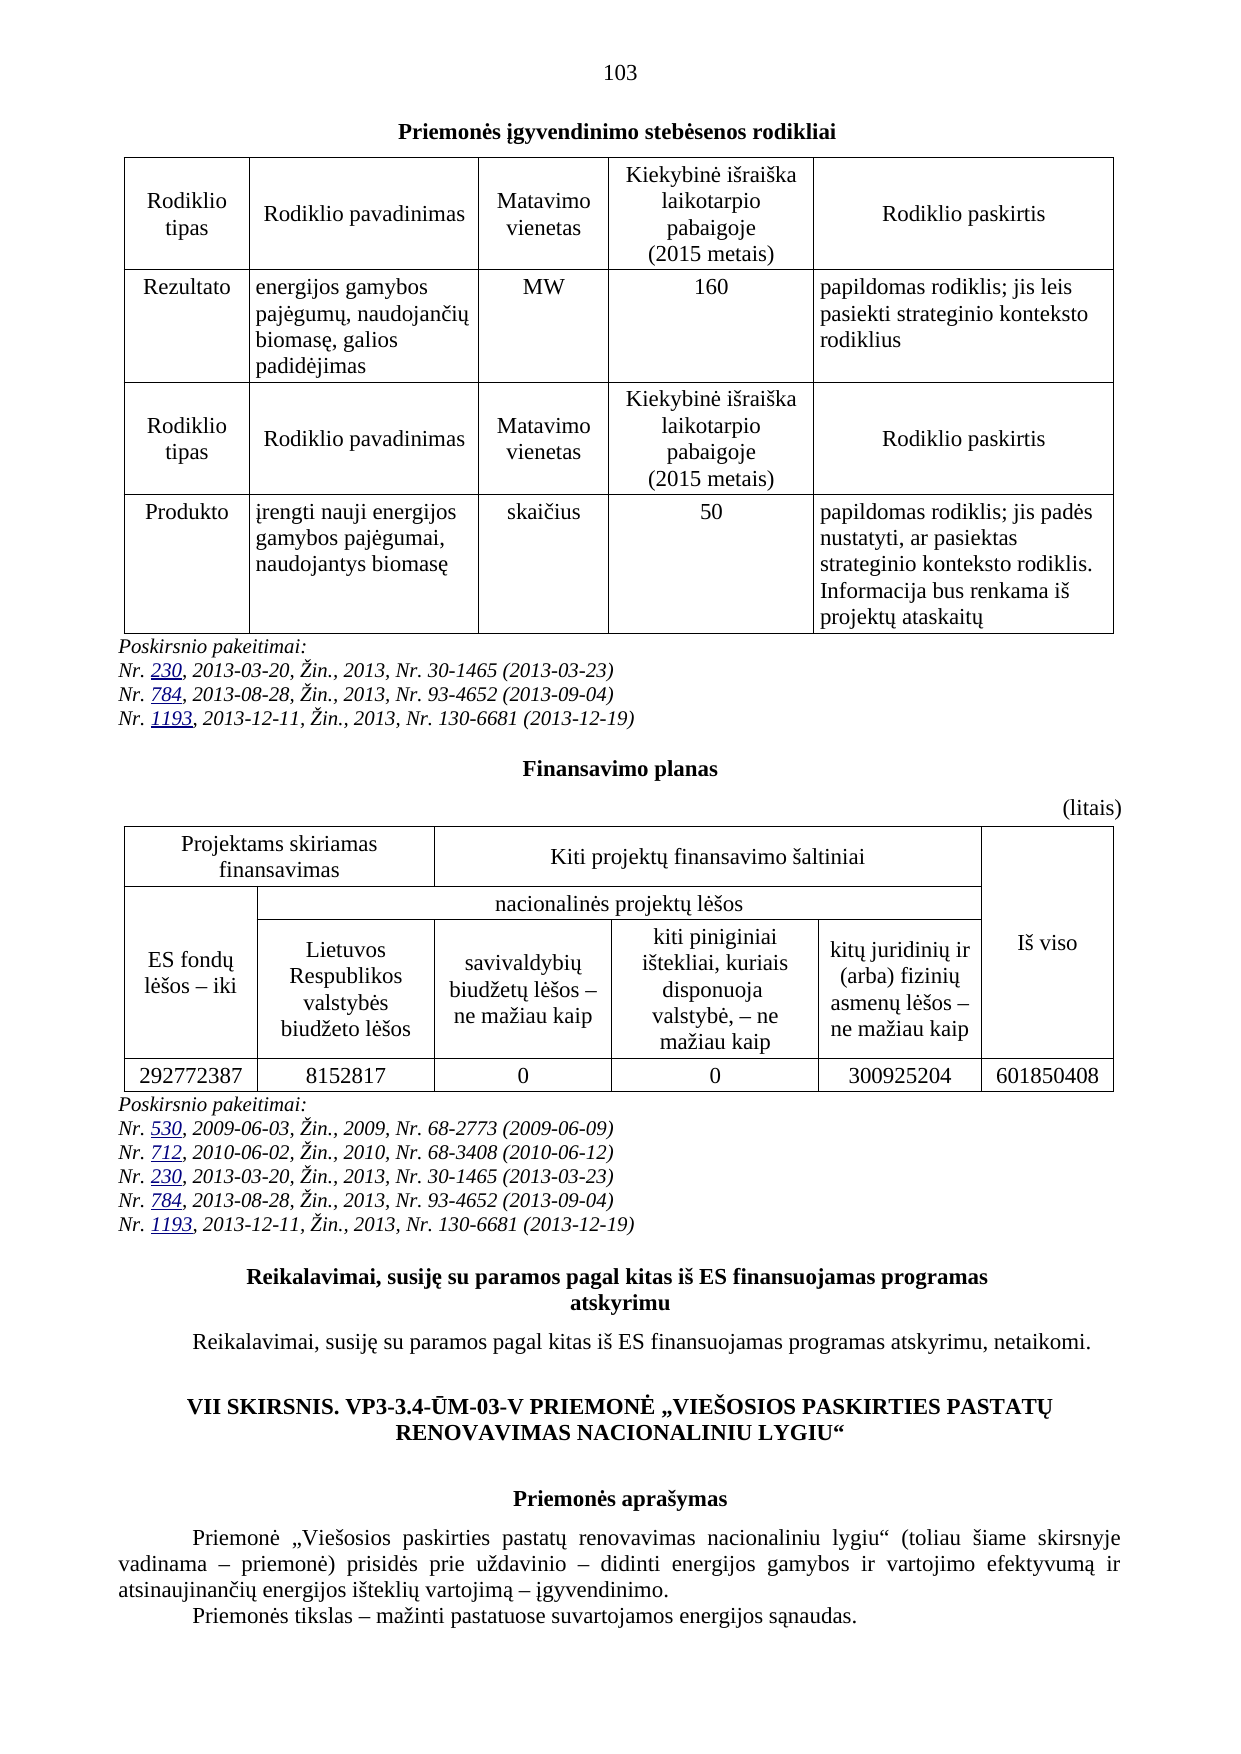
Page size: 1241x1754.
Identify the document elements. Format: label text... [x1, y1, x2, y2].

text Nr. 1193, 2013-12-11, Žin., 2013, Nr. 130-6681 (2013-12-19) [118, 1212, 1122, 1236]
table_cell įrengti nauji energijos gamybos pajėgumai, naudojantys biomasę [250, 495, 478, 632]
text Reikalavimai, susiję su paramos pagal kitas iš ES finansuojamas programas atskyrimu, netaikomi. [118, 1328, 1122, 1354]
table_cell kiti piniginiai ištekliai, kuriais disponuoja valstybė, – ne mažiau kaip [612, 920, 818, 1058]
table_cell 8152817 [258, 1059, 434, 1091]
text Nr. 1193, 2013-12-11, Žin., 2013, Nr. 130-6681 (2013-12-19) [118, 706, 1122, 730]
text Nr. 784, 2013-08-28, Žin., 2013, Nr. 93-4652 (2013-09-04) [118, 682, 1122, 706]
text Poskirsnio pakeitimai: [118, 1092, 1122, 1116]
table_cell Rodiklio paskirtis [814, 383, 1113, 494]
table_cell 0 [612, 1059, 818, 1091]
table_cell Produkto [125, 495, 249, 632]
table_cell Matavimo vienetas [479, 383, 608, 494]
text Nr. 712, 2010-06-02, Žin., 2010, Nr. 68-3408 (2010-06-12) [118, 1140, 1122, 1164]
table_cell 160 [609, 270, 813, 382]
table_cell Rodiklio pavadinimas [250, 383, 478, 494]
table_cell Kiekybinė išraiška laikotarpio pabaigoje (2015 metais) [609, 383, 813, 494]
table_cell ES fondų lėšos – iki [125, 887, 257, 1058]
table_cell Rezultato [125, 270, 249, 382]
table_header Rodiklio tipas [125, 158, 249, 269]
table_cell 292772387 [125, 1059, 257, 1091]
text Nr. 530, 2009-06-03, Žin., 2009, Nr. 68-2773 (2009-06-09) [118, 1116, 1122, 1140]
text Priemonės tikslas – mažinti pastatuose suvartojamos energijos sąnaudas. [118, 1603, 1122, 1629]
table_header Kiti projektų finansavimo šaltiniai [435, 827, 981, 886]
table_cell Rodiklio tipas [125, 383, 249, 494]
table_header Rodiklio paskirtis [814, 158, 1113, 269]
table_cell Lietuvos Respublikos valstybės biudžeto lėšos [258, 920, 434, 1058]
table_header Projektams skiriamas finansavimas [125, 827, 434, 886]
table_header Iš viso [982, 827, 1113, 1058]
table_header Matavimo vienetas [479, 158, 608, 269]
list (litais) [118, 794, 1122, 820]
text Nr. 230, 2013-03-20, Žin., 2013, Nr. 30-1465 (2013-03-23) [118, 1164, 1122, 1188]
text Reikalavimai, susiję su paramos pagal kitas iš ES finansuojamas programas atskyrimu [118, 1263, 1122, 1315]
list Finansavimo planas [118, 755, 1122, 781]
table_cell 0 [435, 1059, 611, 1091]
table_cell 50 [609, 495, 813, 632]
table_cell savivaldybių biudžetų lėšos – ne mažiau kaip [435, 920, 611, 1058]
table_header Rodiklio pavadinimas [250, 158, 478, 269]
text VII SKIRSNIS. VP3-3.4-ŪM-03-V PRIEMONĖ „VIEŠOSIOS PASKIRTIES PASTATŲ RENOVAVIMAS NACIONALINIU LYGIU“ [118, 1393, 1122, 1446]
table_cell nacionalinės projektų lėšos [258, 887, 981, 919]
text Poskirsnio pakeitimai: [118, 633, 1122, 658]
text Nr. 784, 2013-08-28, Žin., 2013, Nr. 93-4652 (2013-09-04) [118, 1188, 1122, 1212]
table_cell kitų juridinių ir (arba) fizinių asmenų lėšos – ne mažiau kaip [819, 920, 981, 1058]
text Priemonės įgyvendinimo stebėsenos rodikliai [118, 118, 1122, 144]
table_cell skaičius [479, 495, 608, 632]
table_header Kiekybinė išraiška laikotarpio pabaigoje (2015 metais) [609, 158, 813, 269]
table_cell 300925204 [819, 1059, 981, 1091]
text Priemonė „Viešosios paskirties pastatų renovavimas nacionaliniu lygiu“ (toliau šiame skirsnyje vadinama – priemonė) prisidės prie uždavinio – didinti energijos gamybos ir vartojimo efektyvumą ir atsinaujinančių energijos išteklių vartojimą – įgyvendinimo. [118, 1523, 1122, 1603]
table_cell MW [479, 270, 608, 382]
table_cell papildomas rodiklis; jis leis pasiekti strateginio konteksto rodiklius [814, 270, 1113, 382]
text Nr. 230, 2013-03-20, Žin., 2013, Nr. 30-1465 (2013-03-23) [118, 658, 1122, 682]
table_cell energijos gamybos pajėgumų, naudojančių biomasę, galios padidėjimas [250, 270, 478, 382]
text Priemonės aprašymas [118, 1485, 1122, 1511]
table_cell 601850408 [982, 1059, 1113, 1091]
table_cell papildomas rodiklis; jis padės nustatyti, ar pasiektas strateginio konteksto rodiklis. Informacija bus renkama iš projektų ataskaitų [814, 495, 1113, 632]
